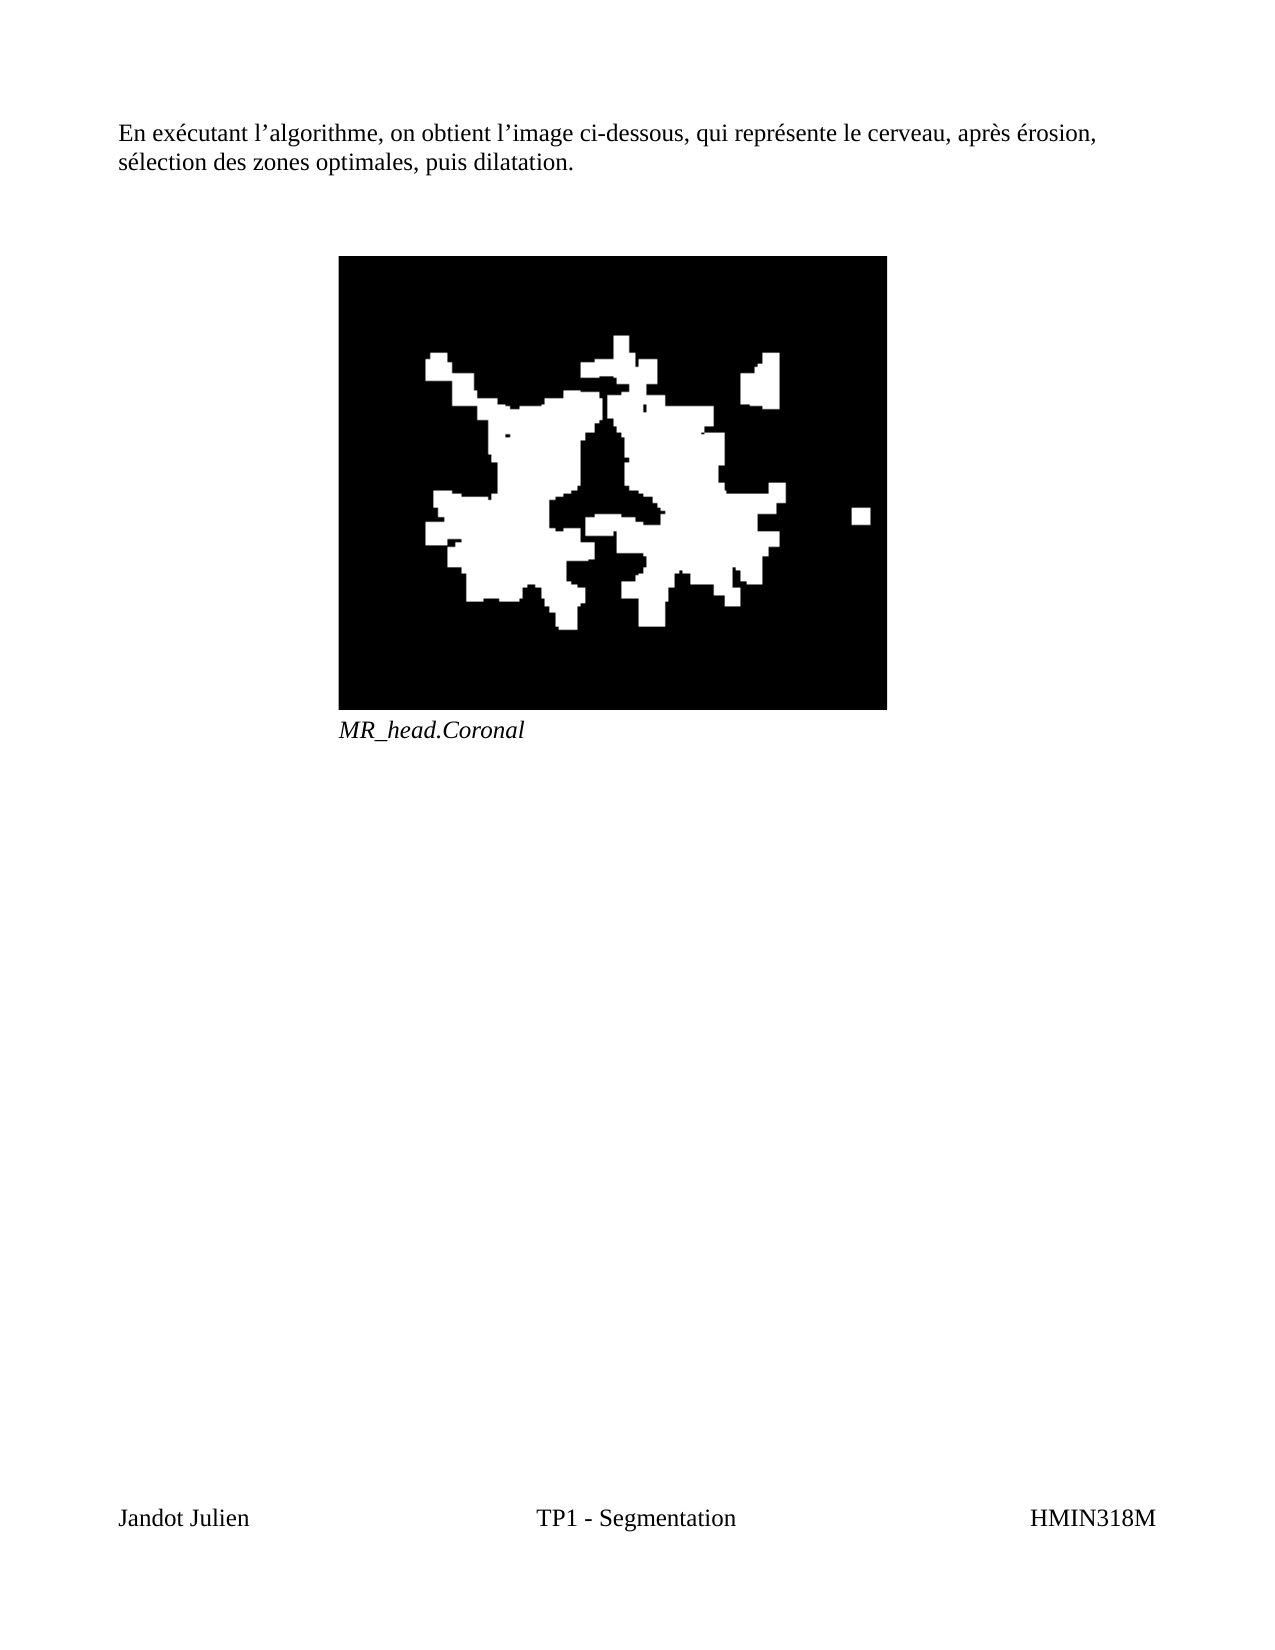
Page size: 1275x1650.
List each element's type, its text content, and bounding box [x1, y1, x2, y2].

text MR_head.Coronal [339, 710, 887, 744]
text [339, 244, 887, 256]
text En exécutant l’algorithme, on obtient l’image ci-dessous, qui représente le cerveau, après érosion, sélection des zones optimales, puis dilatation. [118, 118, 1157, 176]
picture [338, 256, 888, 710]
